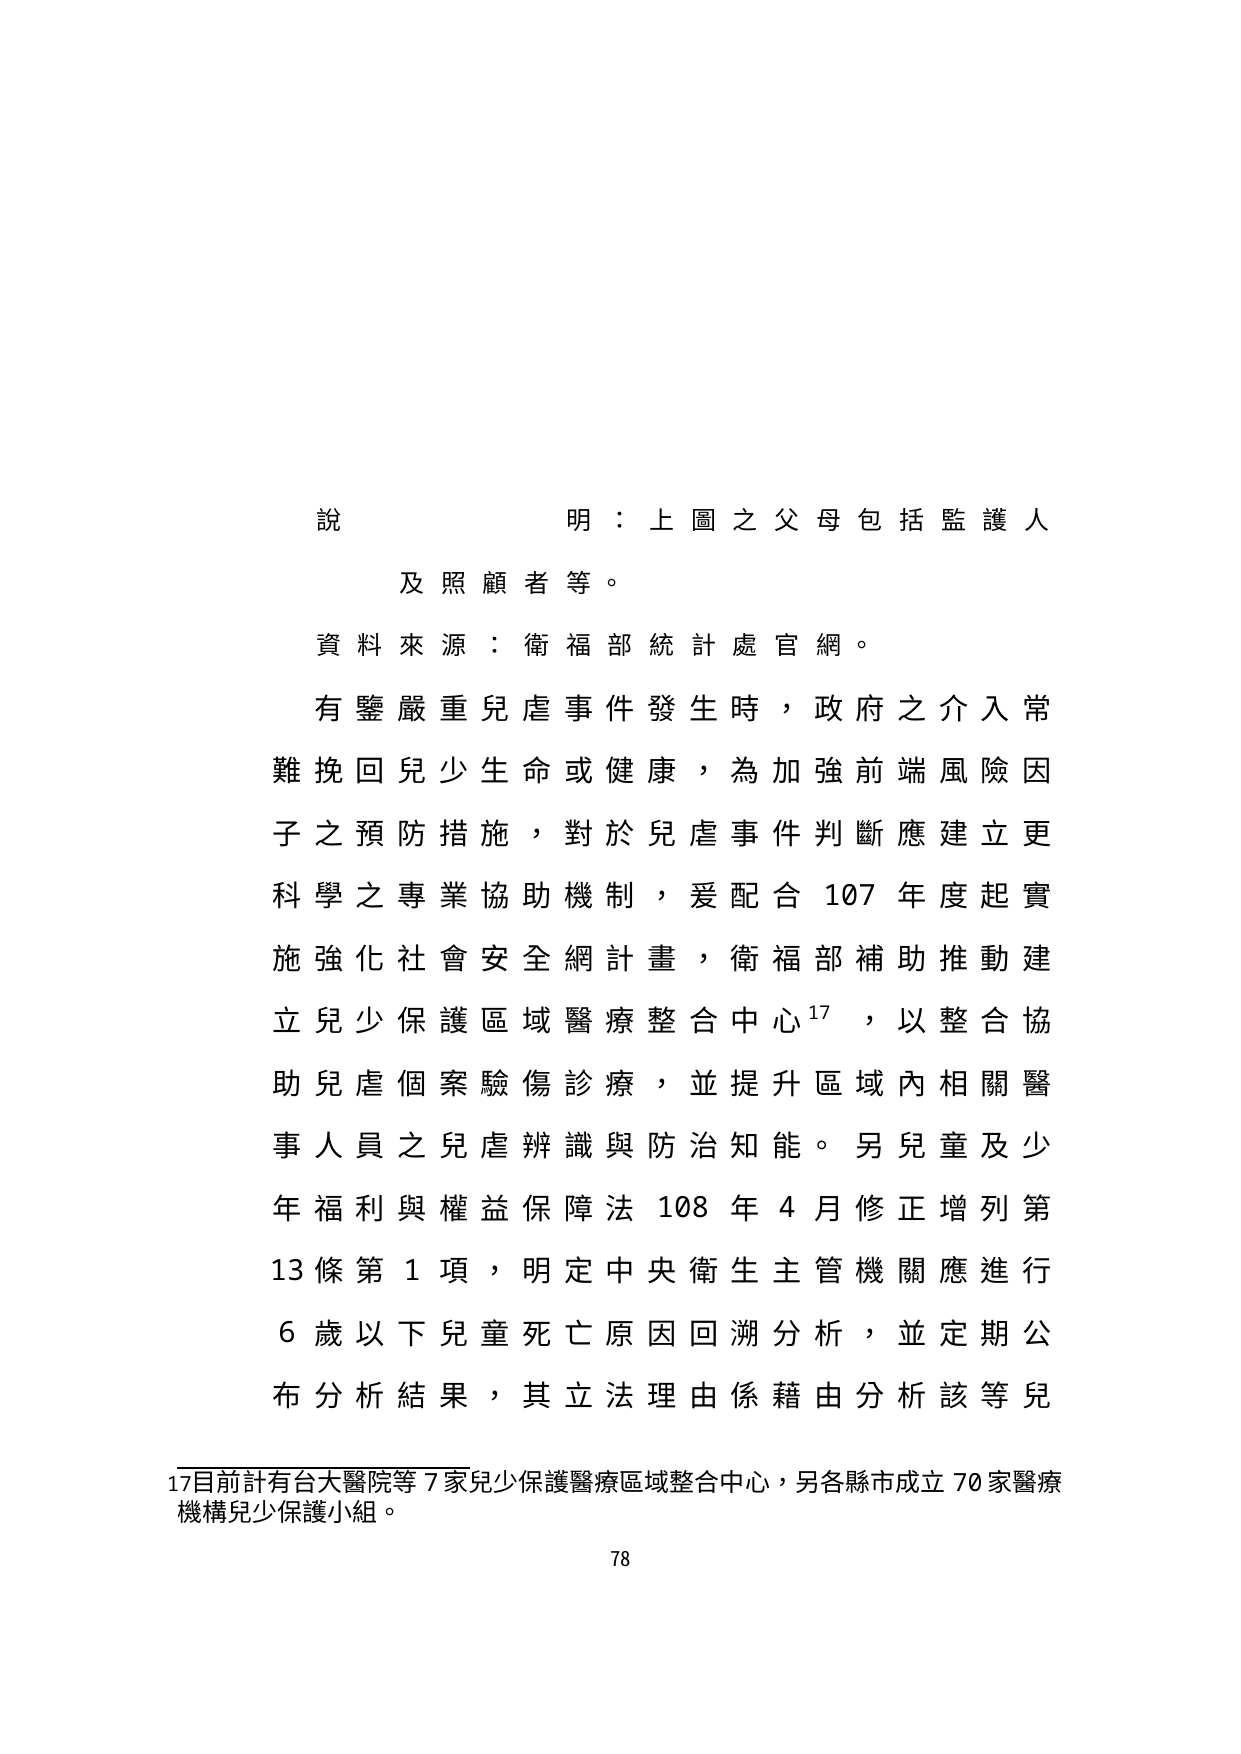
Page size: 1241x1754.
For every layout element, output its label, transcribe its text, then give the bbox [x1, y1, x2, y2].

text 有鑒嚴重兒虐事件發生時，政府之介入常難挽回兒少生命或健康，為加強前端風險因子之預防措施，對於兒虐事件判斷應建立更科學之專業協助機制，爰配合107年度起實施強化社會安全網計畫，衛福部補助推動建立兒少保護區域醫療整合中心，以整合協助兒虐個案驗傷診療，並提升區域內相關醫事人員之兒虐辨識與防治知能。另兒童及少年福利與權益保障法108年4月修正增列第13條第1項，明定中央衛生主管機關應進行6歲以下兒童死亡原因回溯分析，並定期公布分析結果，其立法理由係藉由分析該等兒 [242, 665, 1058, 1415]
text 目前計有台大醫院等7家兒少保護醫療區域整合中心，另各縣市成立70家醫療機構兒少保護小組。 [167, 1468, 1063, 1527]
text 說 明：上圖之父母包括監護人及照顧者等。 [271, 477, 1072, 602]
text 資料來源：衛福部統計處官網。 [271, 602, 1072, 665]
